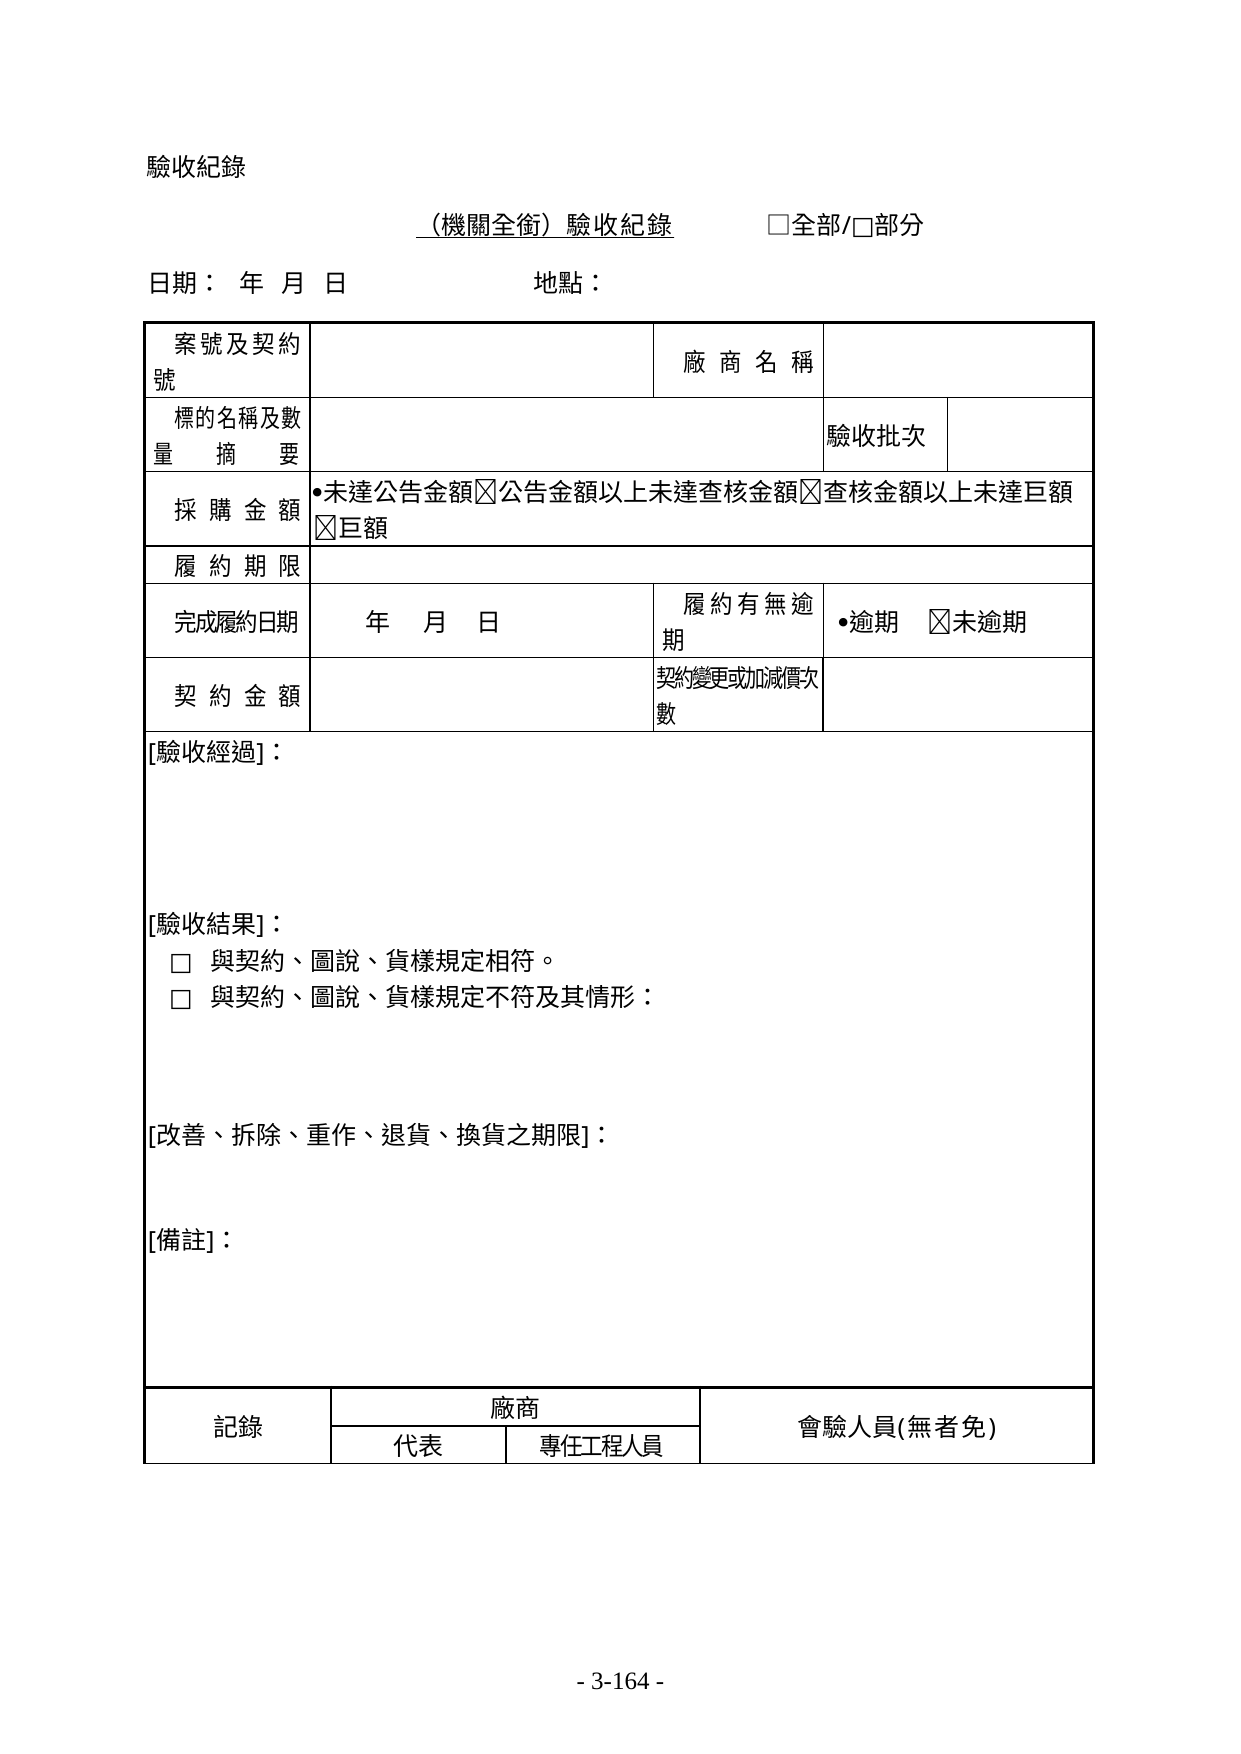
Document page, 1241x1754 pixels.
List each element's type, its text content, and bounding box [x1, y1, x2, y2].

table_cell [948, 398, 1092, 471]
table_cell [311, 658, 653, 731]
table_cell 未達公告金額公告金額以上未達查核金額查核金額以上未達巨額巨額 [311, 472, 1092, 545]
table_cell [驗收經過]： [驗收結果]： 與契約、圖說、貨樣規定相符。 與契約、圖說、貨樣規定不符及其情形： [改善、拆除、重作、退貨、換貨之期限]： [備註]： [146, 732, 1092, 1386]
table_cell 契約變更或加減價次數 [654, 658, 822, 731]
table_cell 代表 [332, 1427, 505, 1463]
table_cell 專任工程人員 [507, 1427, 699, 1463]
text 日期： 年 月 日 地點： [148, 263, 1092, 299]
table_cell 標的名稱及數量摘要 [146, 398, 309, 471]
text 驗收紀錄 [147, 148, 1092, 184]
table_cell [311, 547, 1092, 583]
table_cell 驗收批次 [824, 398, 947, 471]
table_cell 逾期 未逾期 [824, 584, 1092, 657]
table_header 廠商名稱 [654, 324, 823, 397]
table_cell 完成履約日期 [146, 584, 309, 657]
table_header 案號及契約號 [146, 324, 309, 397]
table_cell 履約有無逾期 [654, 584, 823, 657]
table_cell 契約金額 [146, 658, 309, 731]
table_cell 會驗人員(無者免) [701, 1389, 1092, 1463]
table_cell [311, 398, 823, 471]
table_cell 廠商 [332, 1389, 699, 1425]
table_header [311, 324, 653, 397]
table_cell 記錄 [146, 1389, 330, 1463]
text （機關全銜）驗收紀錄 □全部/□部分 [218, 206, 1101, 242]
table_cell 年 月 日 [311, 584, 653, 657]
table_cell [824, 658, 1092, 731]
table_cell 履約期限 [146, 547, 309, 583]
table_header [824, 324, 1092, 397]
table_cell 採購金額 [146, 472, 309, 545]
